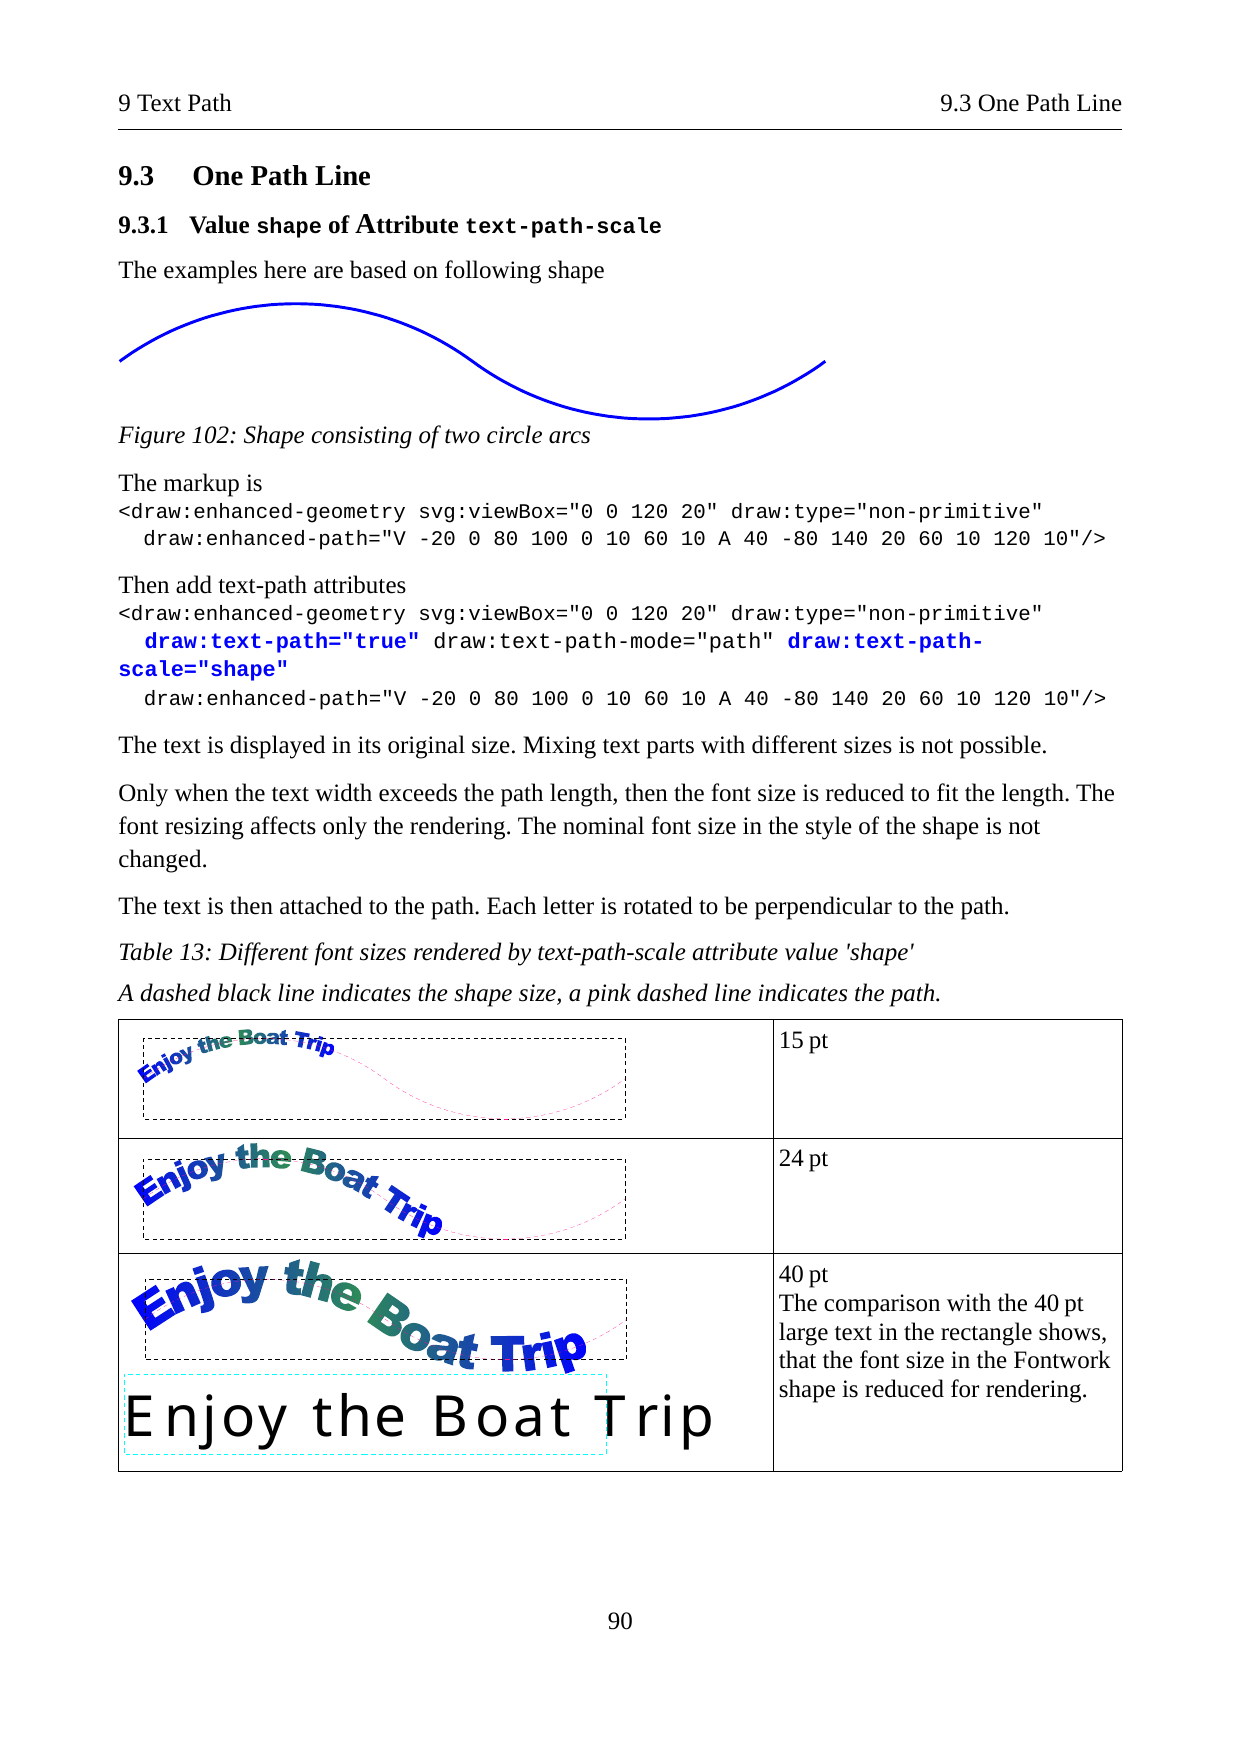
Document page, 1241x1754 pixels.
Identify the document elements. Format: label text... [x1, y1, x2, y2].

text A dashed black line indicates the shape size, a pink dashed line indicates the path. [118, 978, 1122, 1007]
text The examples here are based on following shape [118, 255, 1122, 283]
text [318, 302, 827, 417]
text The markup is [118, 468, 1122, 497]
table_header 15 pt [774, 1020, 1122, 1137]
text The text is displayed in its original size. Mixing text parts with different sizes is not possible. [118, 730, 1122, 759]
table_cell 40 pt The comparison with the 40 pt large text in the rectangle shows, that the font size in the Fontwork shape is reduced for rendering. [774, 1254, 1122, 1471]
text Only when the text width exceeds the path length, then the font size is reduced to fit the length. The font resizing affects only the rendering. The nominal font size in the style of the shape is not changed. [118, 778, 1122, 872]
text <draw:enhanced-geometry svg:viewBox="0 0 120 20" draw:type="non-primitive" [118, 501, 1122, 525]
text The text is then attached to the path. Each letter is rotated to be perpendicular to the path. [118, 891, 1122, 920]
table_cell [119, 1139, 773, 1253]
text draw:enhanced-path="V -20 0 80 100 0 10 60 10 A 40 -80 140 20 60 10 120 10"/> [118, 528, 1122, 552]
text Then add text-path attributes [118, 570, 1122, 599]
table_cell 24 pt [774, 1139, 1122, 1253]
subtitle One Path Line [118, 159, 1122, 192]
text [118, 302, 274, 359]
text draw:text-path="true" draw:text-path-mode="path" draw:text-path-scale="shape" [118, 630, 1122, 683]
text draw:enhanced-path="V -20 0 80 100 0 10 60 10 A 40 -80 140 20 60 10 120 10"/> [118, 687, 1122, 712]
text Figure 102: Shape consisting of two circle arcs [118, 306, 827, 449]
text Table 13: Different font sizes rendered by text-path-scale attribute value 'shape' [118, 937, 1122, 966]
table_cell [119, 1254, 773, 1471]
table_header [119, 1020, 773, 1137]
text <draw:enhanced-geometry svg:viewBox="0 0 120 20" draw:type="non-primitive" [118, 603, 1122, 627]
subtitle Value shape of Attribute text-path-scale [118, 207, 1122, 240]
